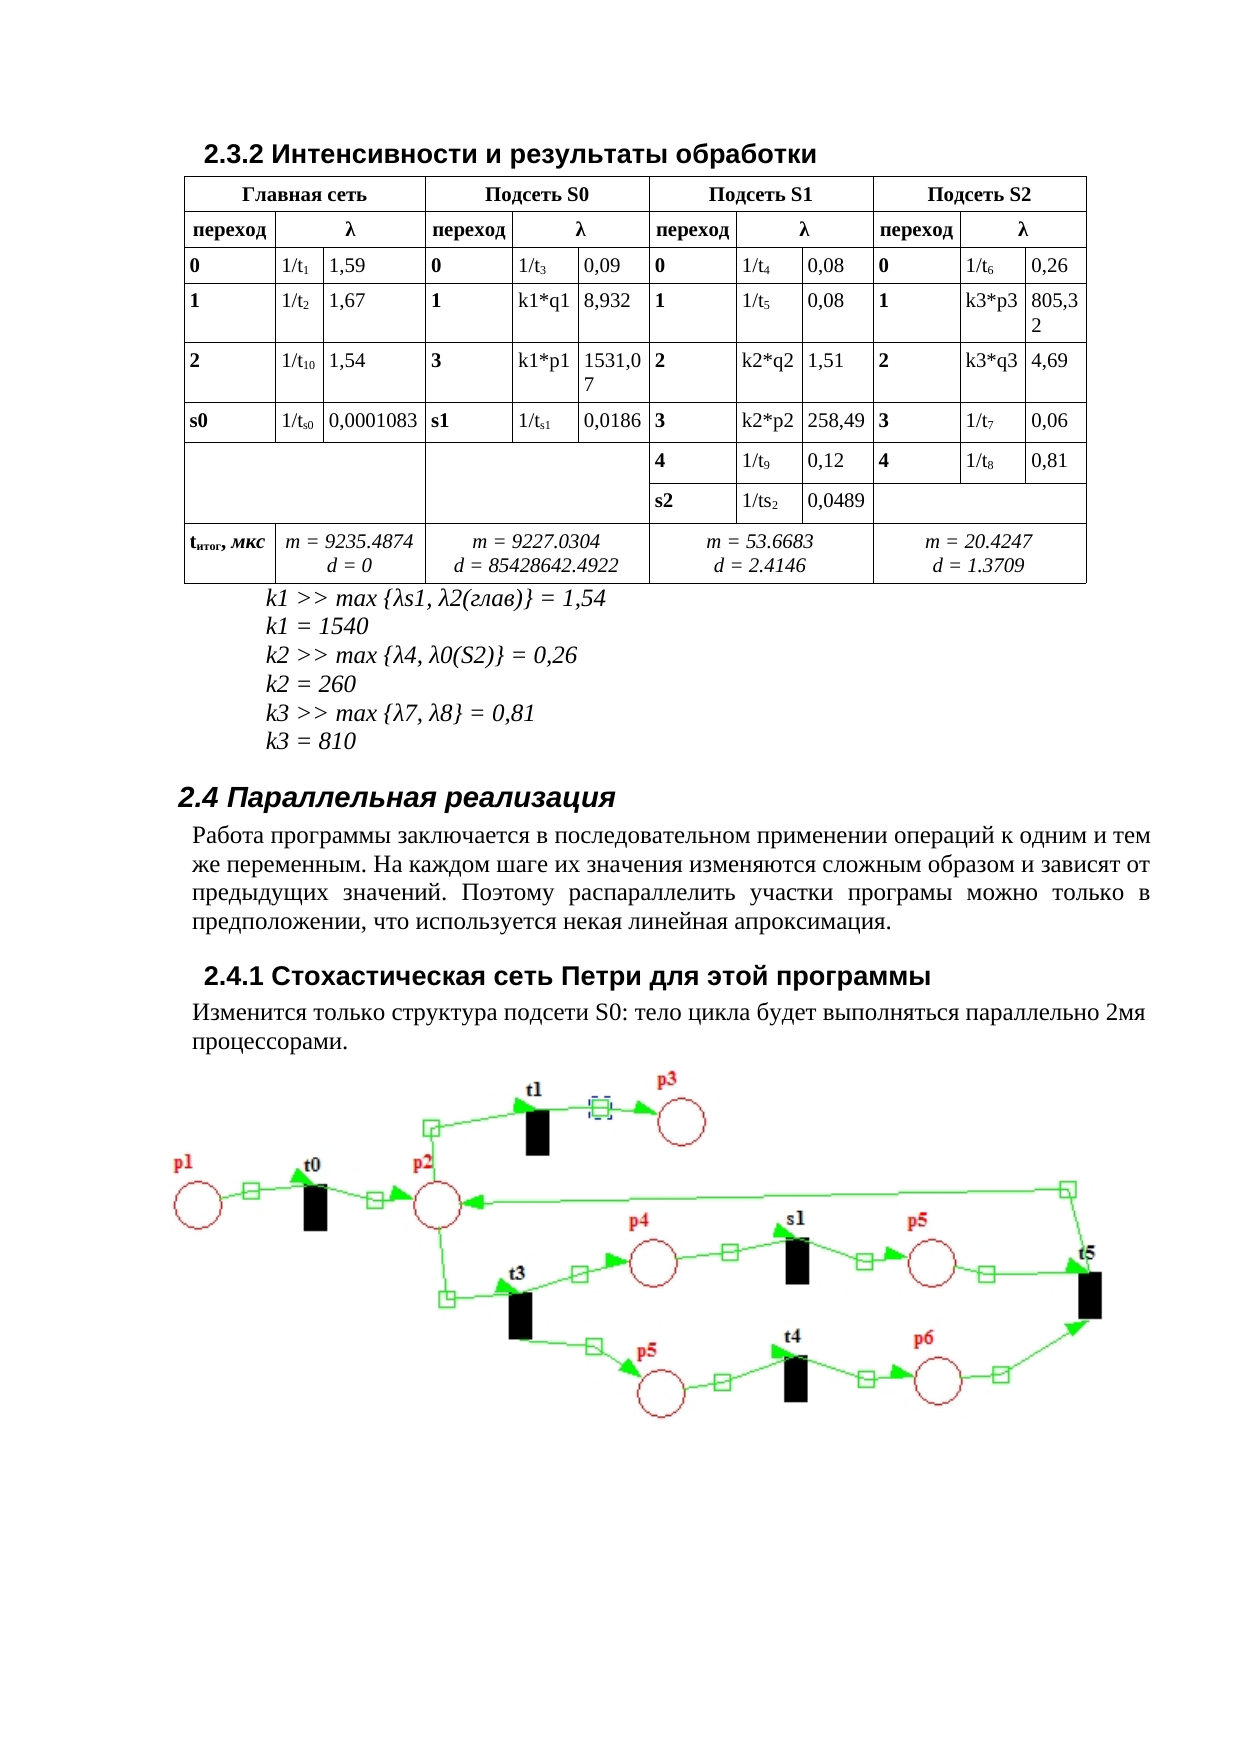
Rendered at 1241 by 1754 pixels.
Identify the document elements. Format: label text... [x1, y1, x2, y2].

table_cell m = 9227.0304 d = 85428642.4922 [426, 524, 649, 583]
table_cell 0,26 [1026, 248, 1086, 283]
table_cell 0,12 [803, 443, 873, 483]
table_cell 8,932 [579, 284, 649, 342]
table_cell 0 [426, 248, 512, 283]
table_cell k1*p1 [513, 343, 578, 402]
table_cell 1/t1 [276, 248, 323, 283]
table_cell переход [650, 212, 736, 247]
table_cell 0,06 [1026, 403, 1086, 442]
table_cell s1 [426, 403, 512, 442]
text k1 >> max {λs1, λ2(глав)} = 1,54 [266, 583, 1152, 611]
table_cell 0,81 [1026, 443, 1086, 483]
table_cell λ [961, 212, 1086, 247]
table_cell s2 [650, 484, 736, 523]
table_cell λ [513, 212, 649, 247]
table_cell 0 [650, 248, 736, 283]
table_cell 0,09 [579, 248, 649, 283]
table_cell 1/t8 [961, 443, 1025, 483]
table_cell 1 [650, 284, 736, 342]
table_cell 3 [650, 403, 736, 442]
table_cell 0,0186 [579, 403, 649, 442]
table_cell s0 [185, 403, 275, 442]
table_cell λ [737, 212, 873, 247]
table_cell k2*p2 [737, 403, 802, 442]
table_cell 1 [874, 284, 960, 342]
table_cell 4 [650, 443, 736, 483]
table_cell 0 [874, 248, 960, 283]
table_header Подсеть S1 [650, 177, 873, 211]
table_cell k3*q3 [961, 343, 1025, 402]
table_cell 1/ts0 [276, 403, 323, 442]
table_cell 1/t5 [737, 284, 802, 342]
table_cell 0,08 [803, 284, 873, 342]
table_cell 1/t9 [737, 443, 802, 483]
subtitle Интенсивности и результаты обработки [196, 138, 1152, 169]
picture [146, 1055, 1124, 1459]
table_cell 1/t6 [961, 248, 1025, 283]
table_cell tитог, мкс [185, 524, 275, 583]
table_cell 258,49 [803, 403, 873, 442]
table_cell 2 [874, 343, 960, 402]
table_cell переход [185, 212, 275, 247]
table_cell [874, 484, 1086, 523]
table_header Главная сеть [185, 177, 425, 211]
table_cell 0 [185, 248, 275, 283]
table_cell m = 20.4247 d = 1.3709 [874, 524, 1086, 583]
table_cell 3 [874, 403, 960, 442]
table_cell 0,08 [803, 248, 873, 283]
subtitle Параллельная реализация [170, 780, 1152, 814]
table_cell 1/t7 [961, 403, 1025, 442]
table_cell 4 [874, 443, 960, 483]
text k1 = 1540 [266, 611, 1152, 640]
text Изменится только структура подсети S0: тело цикла будет выполняться параллельно 2мя процессорами. [192, 997, 1152, 1055]
table_cell 1/ts1 [513, 403, 578, 442]
text k2 >> max {λ4, λ0(S2)} = 0,26 [266, 640, 1152, 669]
table_cell 0,0001083 [324, 403, 425, 442]
table_cell 1,67 [324, 284, 425, 342]
table_cell m = 9235.4874 d = 0 [276, 524, 425, 583]
table_header Подсеть S0 [426, 177, 649, 211]
table_cell 1531,07 [579, 343, 649, 402]
table_cell 4,69 [1026, 343, 1086, 402]
table_cell [185, 443, 425, 523]
table_cell переход [426, 212, 512, 247]
table_cell 2 [650, 343, 736, 402]
table_cell 1/t4 [737, 248, 802, 283]
table_cell 1 [185, 284, 275, 342]
table_cell k3*p3 [961, 284, 1025, 342]
table_cell 0,0489 [803, 484, 873, 523]
table_header Подсеть S2 [874, 177, 1086, 211]
table_cell 1 [426, 284, 512, 342]
text Работа программы заключается в последовательном применении операций к одним и тем же переменным. На каждом шаге их значения изменяются сложным образом и зависят от предыдущих значений. Поэтому распараллелить участки програмы можно только в предположении, что используется некая линейная апроксимация. [192, 820, 1152, 935]
table_cell λ [276, 212, 425, 247]
table_cell 2 [185, 343, 275, 402]
table_cell [426, 443, 649, 523]
table_cell 1/t3 [513, 248, 578, 283]
table_cell переход [874, 212, 960, 247]
text k3 = 810 [266, 726, 1152, 755]
subtitle Стохастическая сеть Петри для этой программы [196, 960, 1152, 991]
text k3 >> max {λ7, λ8} = 0,81 [266, 698, 1152, 726]
table_cell 1,51 [803, 343, 873, 402]
table_cell 1,59 [324, 248, 425, 283]
table_cell 1/t2 [276, 284, 323, 342]
table_cell 1,54 [324, 343, 425, 402]
text k2 = 260 [266, 669, 1152, 698]
table_cell 1/t10 [276, 343, 323, 402]
table_cell k1*q1 [513, 284, 578, 342]
table_cell k2*q2 [737, 343, 802, 402]
table_cell 1/ts2 [737, 484, 802, 523]
table_cell 805,32 [1026, 284, 1086, 342]
table_cell 3 [426, 343, 512, 402]
table_cell m = 53.6683 d = 2.4146 [650, 524, 873, 583]
